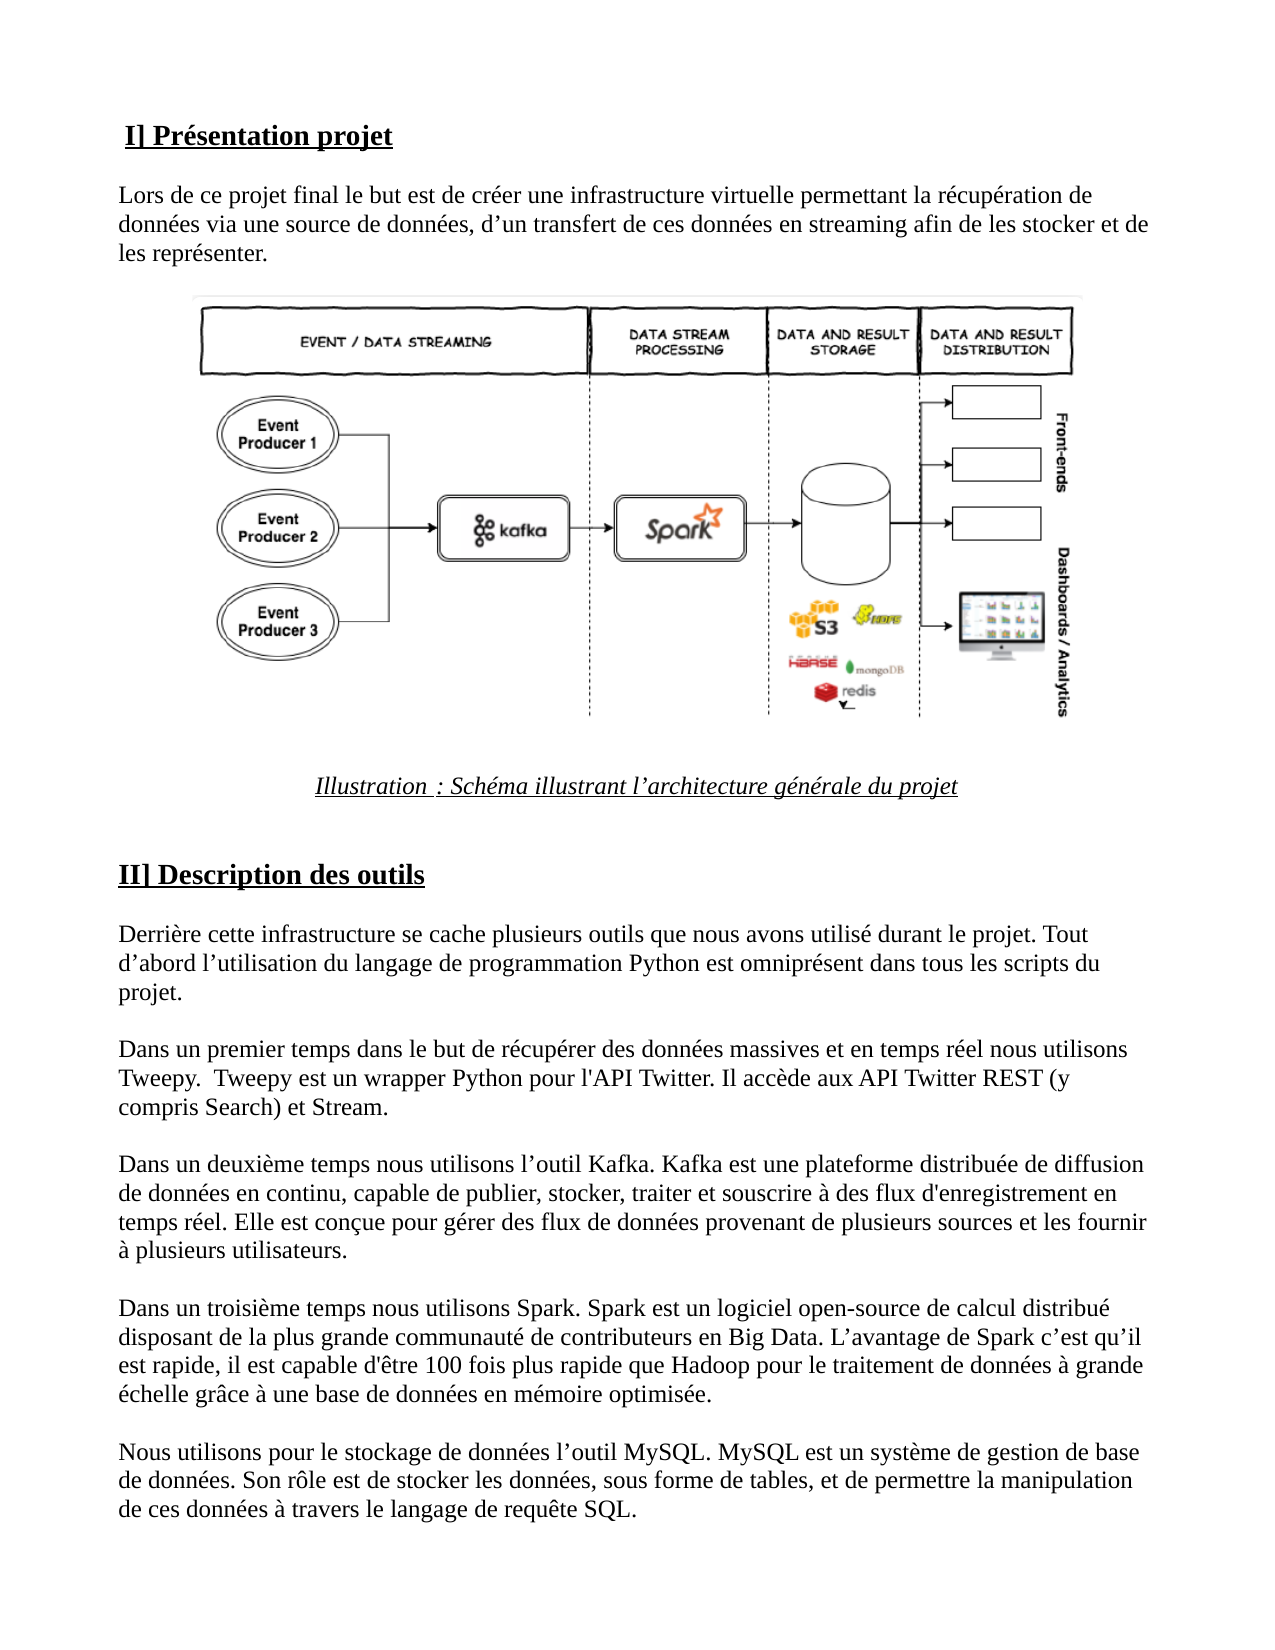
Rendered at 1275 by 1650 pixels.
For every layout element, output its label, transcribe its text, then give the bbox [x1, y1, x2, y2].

text Dans un premier temps dans le but de récupérer des données massives et en temps réel nous utilisons Tweepy. Tweepy est un wrapper Python pour l'API Twitter. Il accède aux API Twitter REST (y compris Search) et Stream. [118, 1034, 1157, 1121]
text Derrière cette infrastructure se cache plusieurs outils que nous avons utilisé durant le projet. Tout d’abord l’utilisation du langage de programmation Python est omniprésent dans tous les scripts du projet. [118, 919, 1157, 1006]
text II] Description des outils [118, 857, 1157, 891]
text Nous utilisons pour le stockage de données l’outil MySQL. MySQL est un système de gestion de base de données. Son rôle est de stocker les données, sous forme de tables, et de permettre la manipulation de ces données à travers le langage de requête SQL. [118, 1437, 1157, 1523]
text Dans un troisième temps nous utilisons Spark. Spark est un logiciel open-source de calcul distribué disposant de la plus grande communauté de contributeurs en Big Data. L’avantage de Spark c’est qu’il est rapide, il est capable d'être 100 fois plus rapide que Hadoop pour le traitement de données à grande échelle grâce à une base de données en mémoire optimisée. [118, 1293, 1157, 1408]
text I] Présentation projet [118, 118, 1157, 152]
text Illustration : Schéma illustrant l’architecture générale du projet [118, 771, 1157, 799]
text Dans un deuxième temps nous utilisons l’outil Kafka. Kafka est une plateforme distribuée de diffusion de données en continu, capable de publier, stocker, traiter et souscrire à des flux d'enregistrement en temps réel. Elle est conçue pour gérer des flux de données provenant de plusieurs sources et les fournir à plusieurs utilisateurs. [118, 1149, 1157, 1264]
text Lors de ce projet final le but est de créer une infrastructure virtuelle permettant la récupération de données via une source de données, d’un transfert de ces données en streaming afin de les stocker et de les représenter. [118, 180, 1157, 267]
picture [192, 295, 1083, 742]
